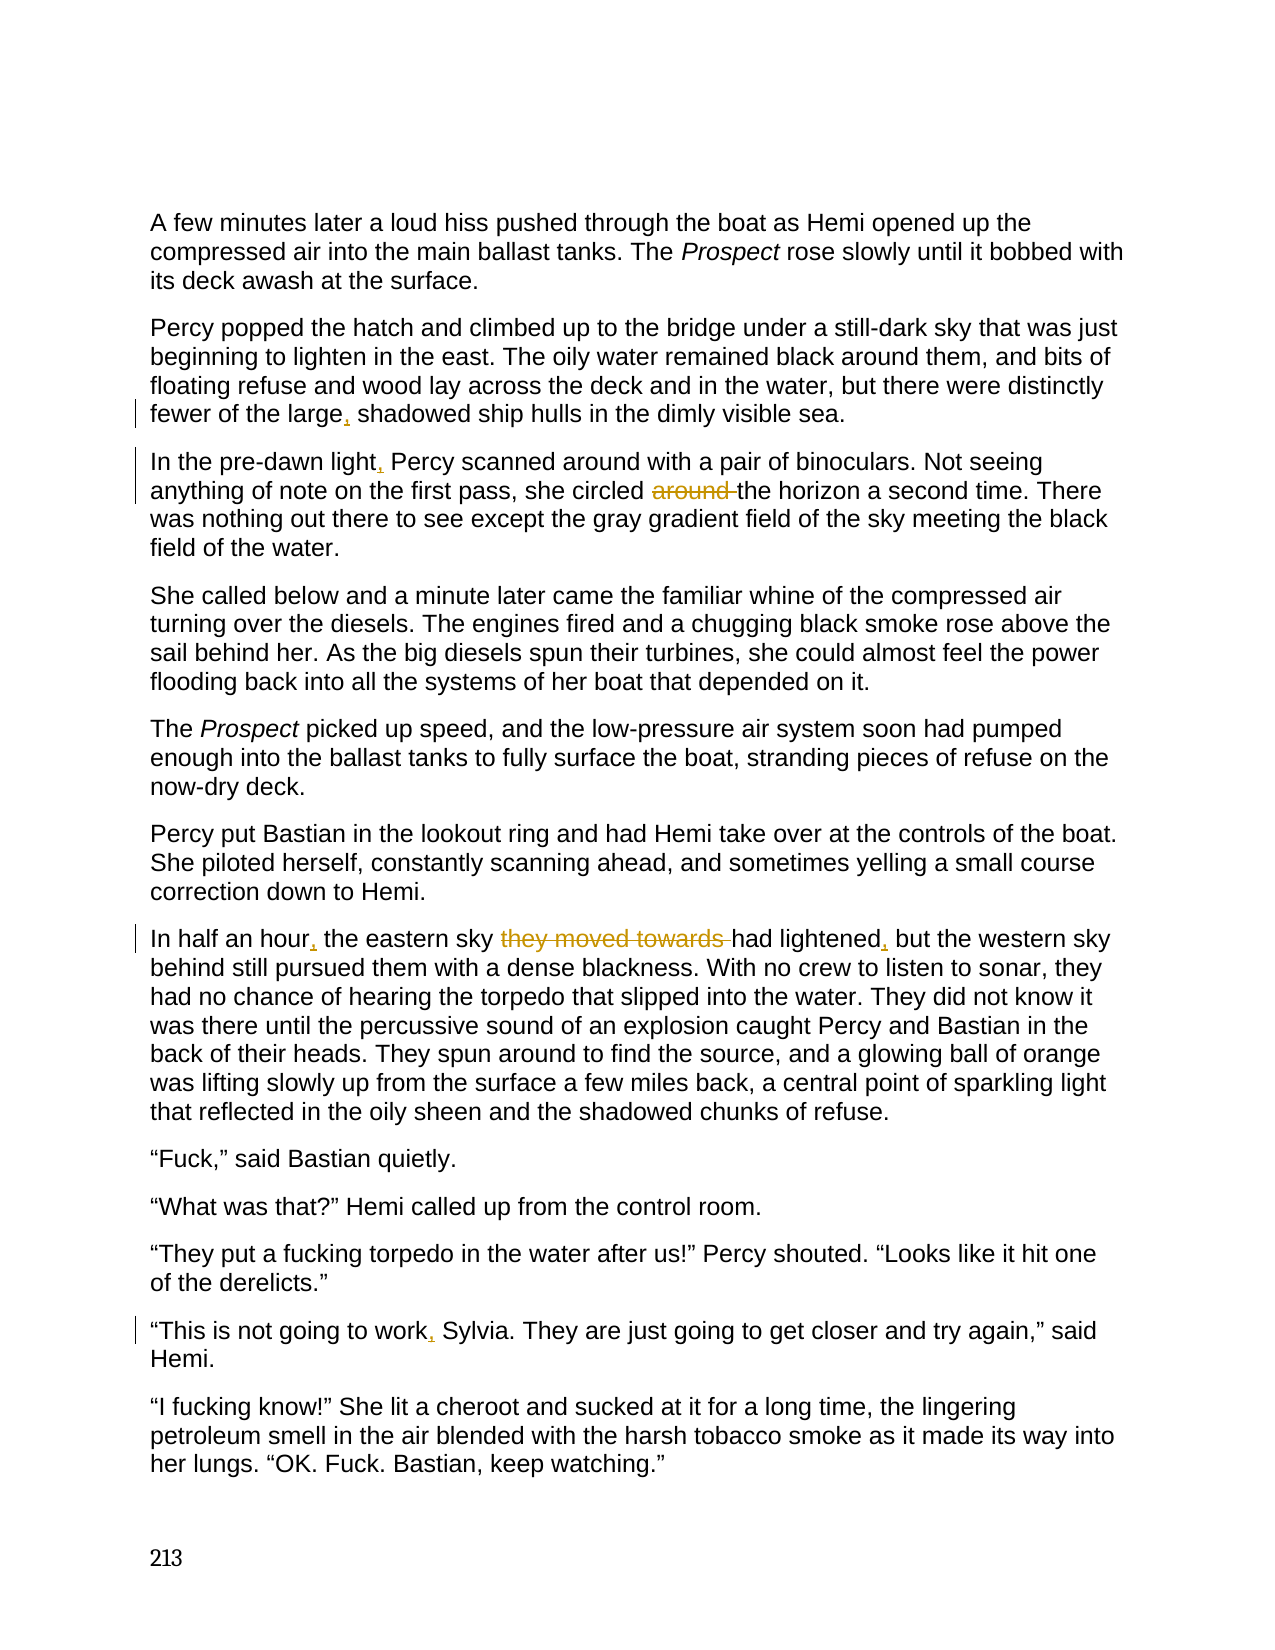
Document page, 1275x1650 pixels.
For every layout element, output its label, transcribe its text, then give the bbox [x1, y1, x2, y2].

text In the pre-dawn light, Percy scanned around with a pair of binoculars. Not seeing anything of note on the first pass, she circled the horizon a second time. There was nothing out there to see except the gray gradient field of the sky meeting the black field of the water. [150, 447, 1125, 562]
text In half an hour, the eastern sky had lightened, but the western sky behind still pursued them with a dense blackness. With no crew to listen to sonar, they had no chance of hearing the torpedo that slipped into the water. They did not know it was there until the percussive sound of an explosion caught Percy and Bastian in the back of their heads. They spun around to find the source, and a glowing ball of orange was lifting slowly up from the surface a few miles back, a central point of sparkling light that reflected in the oily sheen and the shadowed chunks of refuse. [150, 924, 1125, 1126]
text A few minutes later a loud hiss pushed through the boat as Hemi opened up the compressed air into the main ballast tanks. The Prospect rose slowly until it bobbed with its deck awash at the surface. [150, 208, 1125, 294]
text Percy put Bastian in the lookout ring and had Hemi take over at the controls of the boat. She piloted herself, constantly scanning ahead, and sometimes yelling a small course correction down to Hemi. [150, 819, 1125, 906]
text “Fuck,” said Bastian quietly. [150, 1144, 1125, 1173]
text The Prospect picked up speed, and the low-pressure air system soon had pumped enough into the ballast tanks to fully surface the boat, stranding pieces of refuse on the now-dry deck. [150, 714, 1125, 801]
text “What was that?” Hemi called up from the control room. [150, 1192, 1125, 1221]
text “I fucking know!” She lit a cheroot and sucked at it for a long time, the lingering petroleum smell in the air blended with the harsh tobacco smoke as it made its way into her lungs. “OK. Fuck. Bastian, keep watching.” [150, 1392, 1125, 1478]
text Percy popped the hatch and climbed up to the bridge under a still-dark sky that was just beginning to lighten in the east. The oily water remained black around them, and bits of floating refuse and wood lay across the deck and in the water, but there were distinctly fewer of the large, shadowed ship hulls in the dimly visible sea. [150, 313, 1125, 428]
text “This is not going to work, Sylvia. They are just going to get closer and try again,” said Hemi. [150, 1316, 1125, 1373]
text “They put a fucking torpedo in the water after us!” Percy shouted. “Looks like it hit one of the derelicts.” [150, 1239, 1125, 1297]
text She called below and a minute later came the familiar whine of the compressed air turning over the diesels. The engines fired and a chugging black smoke rose above the sail behind her. As the big diesels spun their turbines, she could almost feel the power flooding back into all the systems of her boat that depended on it. [150, 581, 1125, 696]
